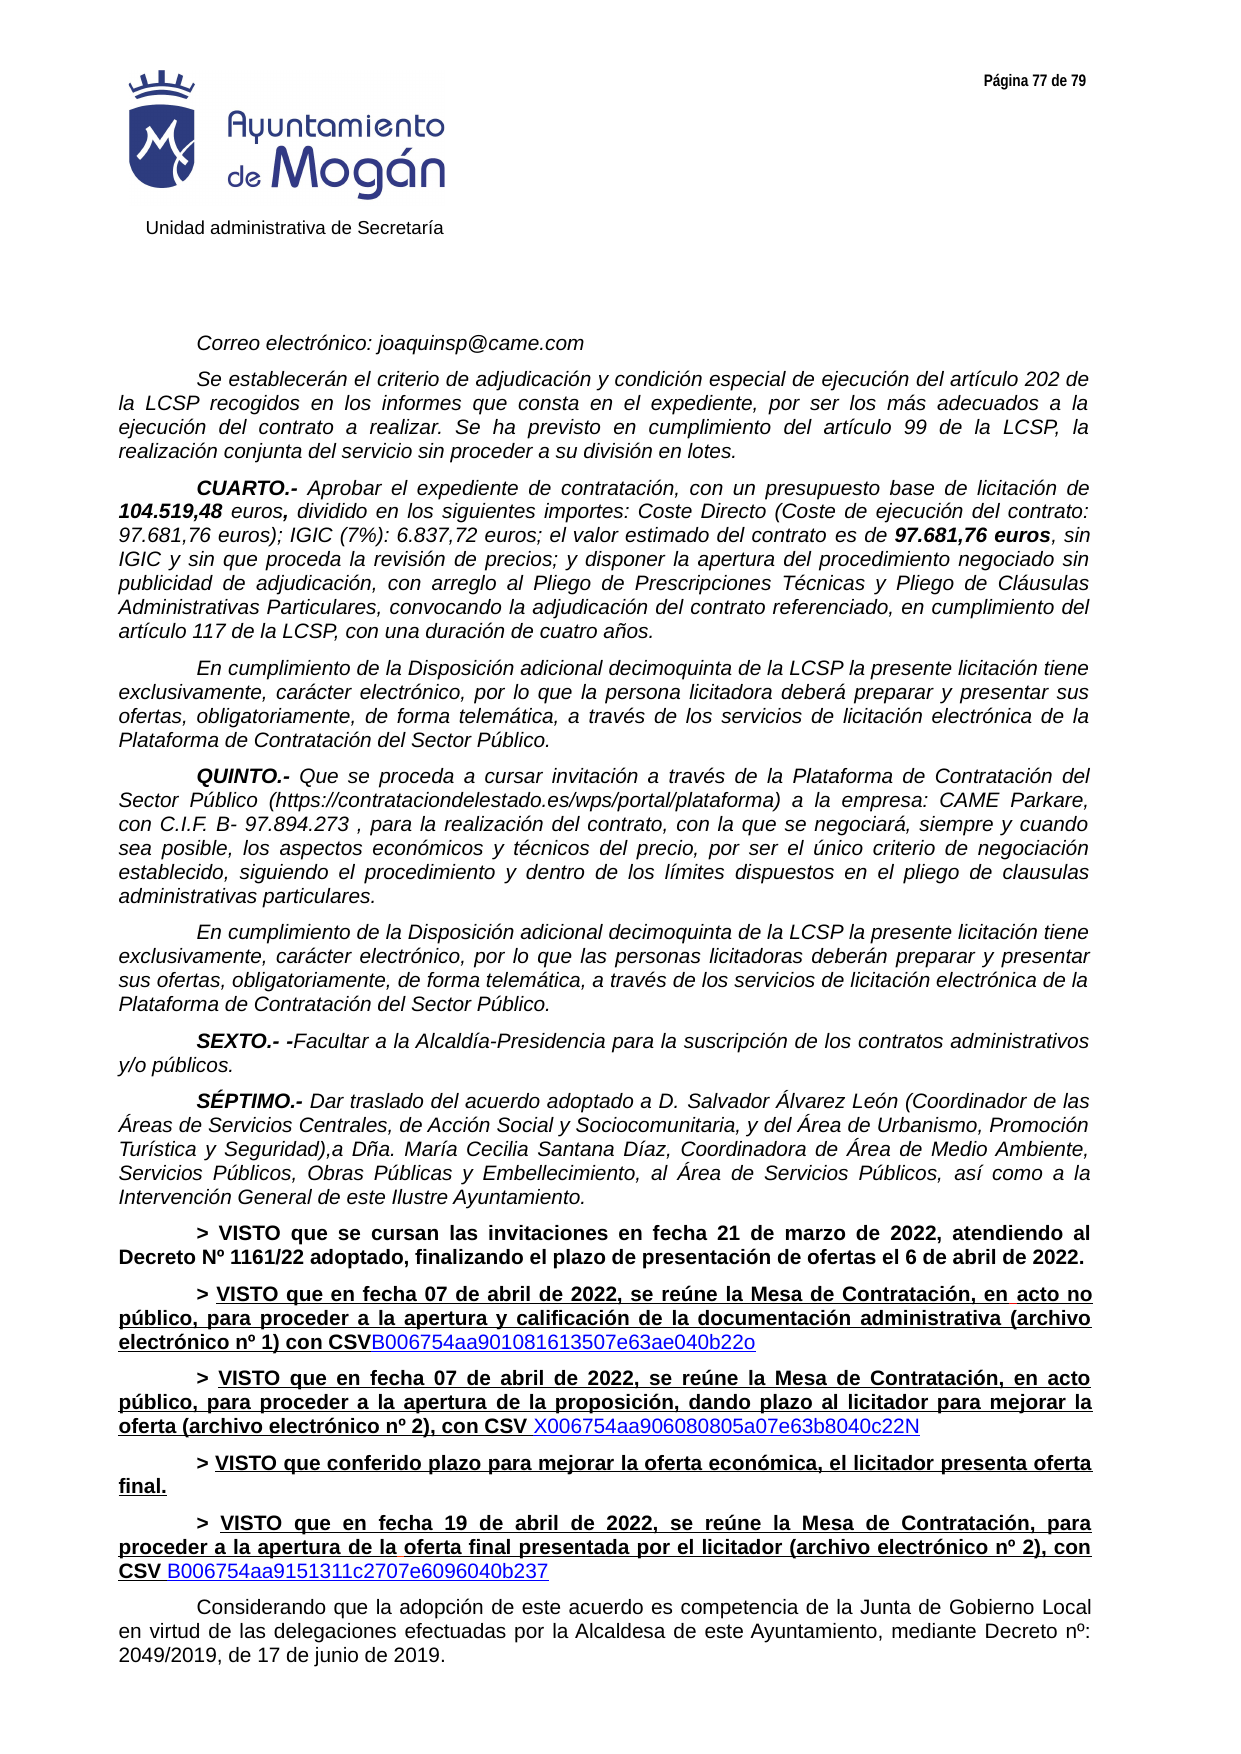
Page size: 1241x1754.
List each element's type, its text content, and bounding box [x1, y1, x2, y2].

text En cumplimiento de la Disposición adicional decimoquinta de la LCSP la presente licitación tiene exclusivamente, carácter electrónico, por lo que la persona licitadora deberá preparar y presentar sus ofertas, obligatoriamente, de forma telemática, a través de los servicios de licitación electrónica de la Plataforma de Contratación del Sector Público. [118, 656, 1092, 751]
text En cumplimiento de la Disposición adicional decimoquinta de la LCSP la presente licitación tiene exclusivamente, carácter electrónico, por lo que las personas licitadoras deberán preparar y presentar sus ofertas, obligatoriamente, de forma telemática, a través de los servicios de licitación electrónica de la Plataforma de Contratación del Sector Público. [118, 920, 1092, 1016]
text QUINTO.- Que se proceda a cursar invitación a través de la Plataforma de Contratación del Sector Público (https://contrataciondelestado.es/wps/portal/plataforma) a la empresa: CAME Parkare, con C.I.F. B- 97.894.273 , para la realización del contrato, con la que se negociará, siempre y cuando sea posible, los aspectos económicos y técnicos del precio, por ser el único criterio de negociación establecido, siguiendo el procedimiento y dentro de los límites dispuestos en el pliego de clausulas administrativas particulares. [118, 764, 1092, 908]
text > VISTO que en fecha 19 de abril de 2022, se reúne la Mesa de Contratación, para proceder a la apertura de la oferta final presentada por el licitador (archivo electrónico nº 2), con [118, 1511, 1092, 1556]
text Considerando que la adopción de este acuerdo es competencia de la Junta de Gobierno Local en virtud de las delegaciones efectuadas por la Alcaldesa de este Ayuntamiento, mediante Decreto nº: 2049/2019, de 17 de junio de 2019. [118, 1595, 1092, 1667]
text CSV B006754aa9151311c2707e6096040b237 [118, 1557, 1092, 1583]
text > VISTO que conferido plazo para mejorar la oferta económica, el licitador presenta oferta final. [118, 1450, 1092, 1498]
text > VISTO que en fecha 07 de abril de 2022, se reúne la Mesa de Contratación, en acto no público, para proceder a la apertura y calificación de la documentación administrativa (archivo [118, 1282, 1092, 1327]
text Correo electrónico: joaquinsp@came.com [118, 331, 1092, 354]
text electrónico nº 1) con CSVB006754aa901081613507e63ae040b22o [118, 1328, 1092, 1353]
picture [128, 70, 445, 206]
text SÉPTIMO.- Dar traslado del acuerdo adoptado a D. Salvador Álvarez León (Coordinador de las Áreas de Servicios Centrales, de Acción Social y Sociocomunitaria, y del Área de Urbanismo, Promoción Turística y Seguridad),a Dña. María Cecilia Santana Díaz, Coordinadora de Área de Medio Ambiente, Servicios Públicos, Obras Públicas y Embellecimiento, al Área de Servicios Públicos, así como a la Intervención General de este Ilustre Ayuntamiento. [118, 1089, 1092, 1209]
text > VISTO que se cursan las invitaciones en fecha 21 de marzo de 2022, atendiendo al Decreto Nº 1161/22 adoptado, finalizando el plazo de presentación de ofertas el 6 de abril de 2022. [118, 1221, 1092, 1269]
text oferta (archivo electrónico nº 2), con CSV X006754aa906080805a07e63b8040c22N [118, 1412, 1092, 1438]
text SEXTO.- -Facultar a la Alcaldía-Presidencia para la suscripción de los contratos administrativos y/o públicos. [118, 1028, 1092, 1076]
text CUARTO.- Aprobar el expediente de contratación, con un presupuesto base de licitación de 104.519,48 euros, dividido en los siguientes importes: Coste Directo (Coste de ejecución del contrato: 97.681,76 euros); IGIC (7%): 6.837,72 euros; el valor estimado del contrato es de 97.681,76 euros, sin IGIC y sin que proceda la revisión de precios; y disponer la apertura del procedimiento negociado sin publicidad de adjudicación, con arreglo al Pliego de Prescripciones Técnicas y Pliego de Cláusulas Administrativas Particulares, convocando la adjudicación del contrato referenciado, en cumplimiento del artículo 117 de la LCSP, con una duración de cuatro años. [118, 475, 1092, 643]
text > VISTO que en fecha 07 de abril de 2022, se reúne la Mesa de Contratación, en acto público, para proceder a la apertura de la proposición, dando plazo al licitador para mejorar la [118, 1366, 1092, 1411]
text Se establecerán el criterio de adjudicación y condición especial de ejecución del artículo 202 de la LCSP recogidos en los informes que consta en el expediente, por ser los más adecuados a la ejecución del contrato a realizar. Se ha previsto en cumplimiento del artículo 99 de la LCSP, la realización conjunta del servicio sin proceder a su división en lotes. [118, 367, 1092, 463]
